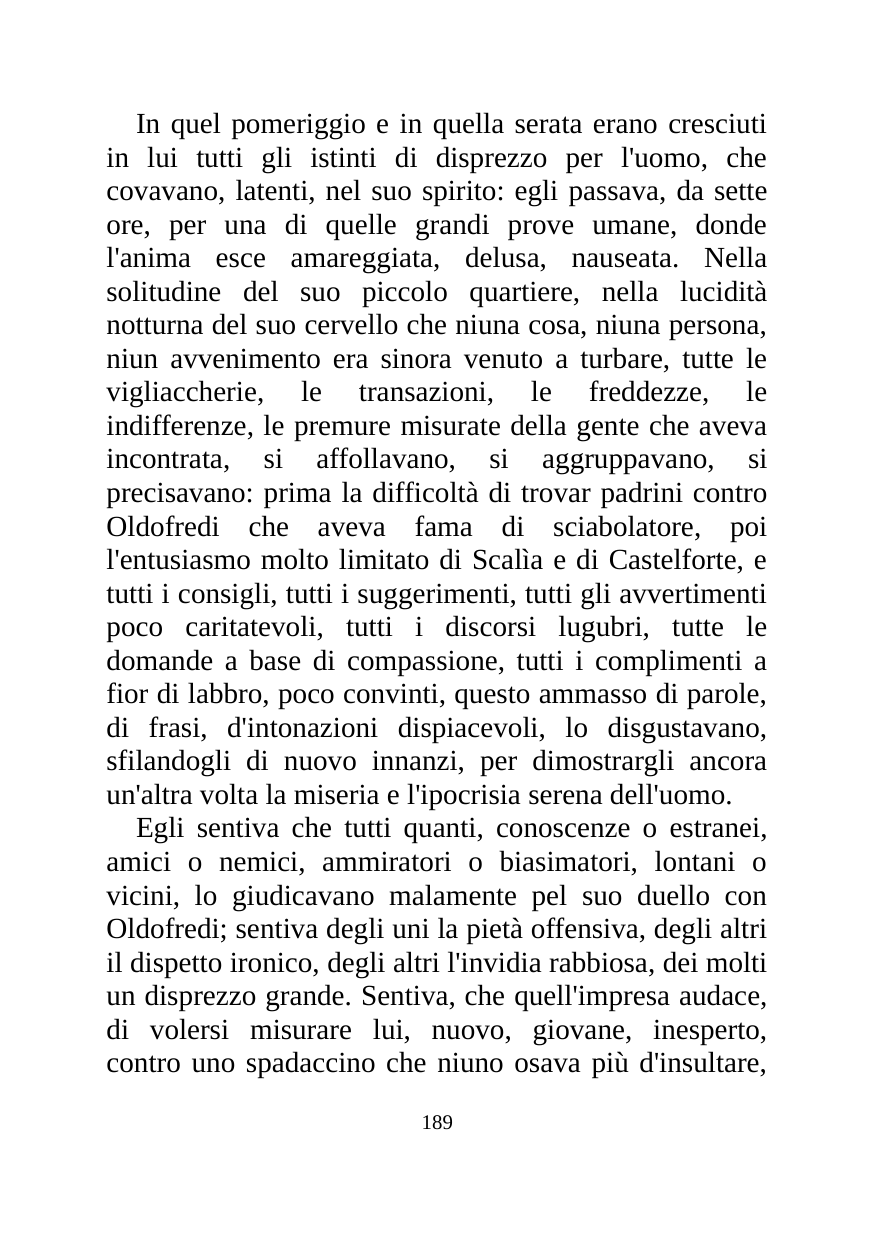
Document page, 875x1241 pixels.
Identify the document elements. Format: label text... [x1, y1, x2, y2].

text Egli sentiva che tutti quanti, conoscenze o estranei, amici o nemici, ammiratori o biasimatori, lontani o vicini, lo giudicavano malamente pel suo duello con Oldofredi; sentiva degli uni la pietà offensiva, degli altri il dispetto ironico, degli altri l'invidia rabbiosa, dei molti un disprezzo grande. Sentiva, che quell'impresa audace, di volersi misurare lui, nuovo, giovane, inesperto, contro uno spadaccino che niuno osava più d'insultare, [106, 811, 768, 1079]
text In quel pomeriggio e in quella serata erano cresciuti in lui tutti gli istinti di disprezzo per l'uomo, che covavano, latenti, nel suo spirito: egli passava, da sette ore, per una di quelle grandi prove umane, donde l'anima esce amareggiata, delusa, nauseata. Nella solitudine del suo piccolo quartiere, nella lucidità notturna del suo cervello che niuna cosa, niuna persona, niun avvenimento era sinora venuto a turbare, tutte le vigliaccherie, le transazioni, le freddezze, le indifferenze, le premure misurate della gente che aveva incontrata, si affollavano, si aggruppavano, si precisavano: prima la difficoltà di trovar padrini contro Oldofredi che aveva fama di sciabolatore, poi l'entusiasmo molto limitato di Scalìa e di Castelforte, e tutti i consigli, tutti i suggerimenti, tutti gli avvertimenti poco caritatevoli, tutti i discorsi lugubri, tutte le domande a base di compassione, tutti i complimenti a fior di labbro, poco convinti, questo ammasso di parole, di frasi, d'intonazioni dispiacevoli, lo disgustavano, sfilandogli di nuovo innanzi, per dimostrargli ancora un'altra volta la miseria e l'ipocrisia serena dell'uomo. [106, 106, 768, 811]
